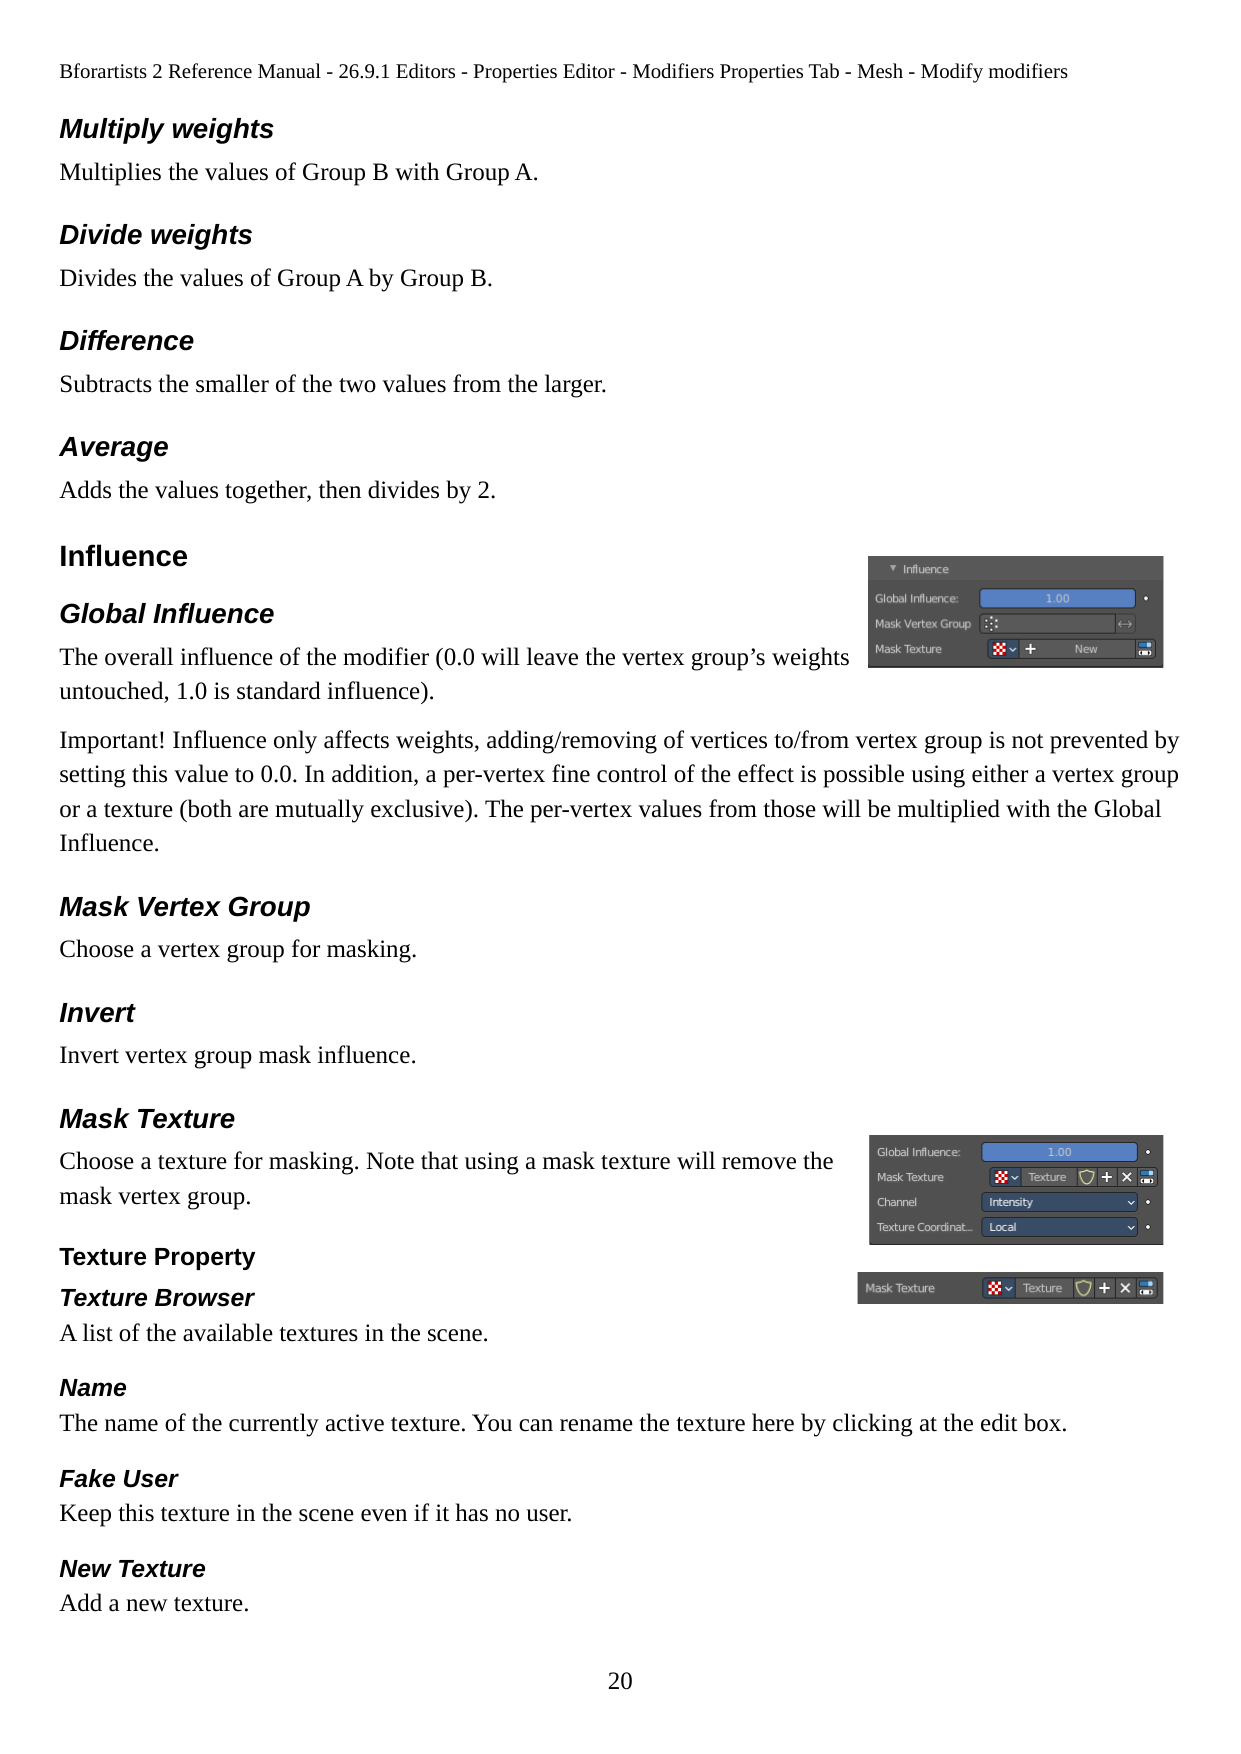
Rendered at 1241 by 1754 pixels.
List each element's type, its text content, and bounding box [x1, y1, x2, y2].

subtitle Multiply weights [59, 113, 1181, 144]
subtitle Divide weights [59, 218, 1181, 250]
picture [869, 1135, 1164, 1245]
text A list of the available textures in the scene. [59, 1318, 1181, 1347]
subtitle Invert [59, 996, 1181, 1028]
text Important! Influence only affects weights, adding/removing of vertices to/from vertex group is not prevented by setting this value to 0.0. In addition, a per-vertex fine control of the effect is possible using either a vertex group or a texture (both are mutually exclusive). The per-vertex values from those will be multiplied with the Global Influence. [59, 725, 1181, 857]
text Divides the values of Group A by Group B. [59, 263, 1181, 292]
text Add a new texture. [59, 1588, 1181, 1617]
text Keep this texture in the scene even if it has no user. [59, 1498, 1181, 1527]
text The name of the currently active texture. You can rename the texture here by clicking at the edit box. [59, 1408, 1181, 1437]
text The overall influence of the modifier (0.0 will leave the vertex group’s weights untouched, 1.0 is standard influence). [59, 642, 1181, 705]
subtitle New Texture [59, 1554, 1181, 1582]
subtitle Mask Texture [59, 1102, 1181, 1134]
picture [857, 1272, 1164, 1304]
subtitle Name [59, 1373, 1181, 1402]
subtitle Texture Browser [59, 1283, 1181, 1312]
subtitle Average [59, 430, 1181, 462]
subtitle Global Influence [59, 597, 868, 629]
text Choose a vertex group for masking. [59, 934, 1181, 963]
subtitle Texture Property [59, 1242, 1181, 1271]
text Subtracts the smaller of the two values from the larger. [59, 369, 1181, 398]
picture [868, 556, 1164, 668]
text Invert vertex group mask influence. [59, 1040, 1181, 1069]
text Multiplies the values of Group B with Group A. [59, 157, 1181, 186]
subtitle Influence [59, 538, 1181, 572]
subtitle [1164, 597, 1181, 629]
subtitle Mask Vertex Group [59, 890, 1181, 922]
text Adds the values together, then divides by 2. [59, 475, 1181, 503]
subtitle Fake User [59, 1464, 1181, 1492]
text Choose a texture for masking. Note that using a mask texture will remove the mask vertex group. [59, 1146, 869, 1209]
subtitle Difference [59, 324, 1181, 356]
